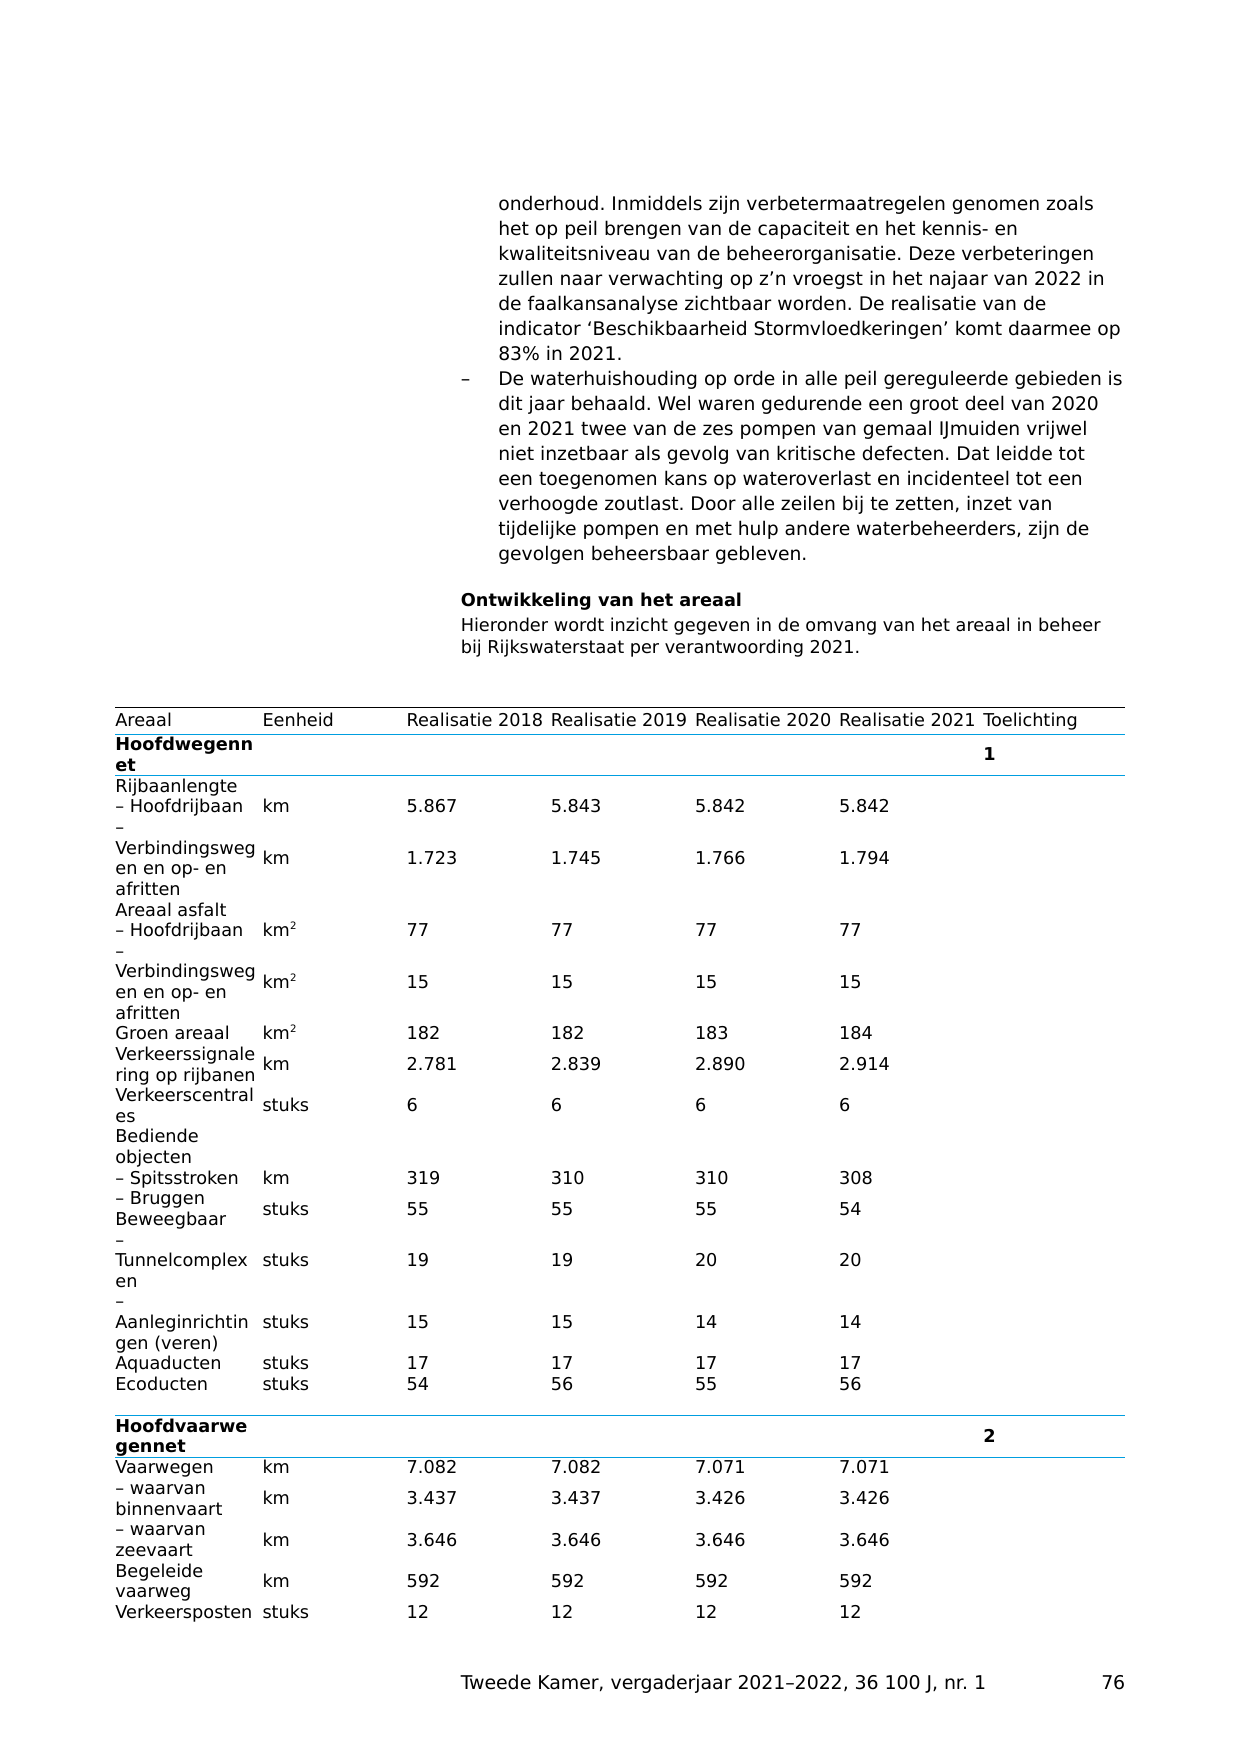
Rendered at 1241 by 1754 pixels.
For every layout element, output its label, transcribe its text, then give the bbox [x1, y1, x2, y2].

table_cell 6 [836, 1085, 980, 1126]
table_cell [404, 900, 548, 920]
table_cell [548, 735, 692, 775]
table_cell km2 [259, 1023, 403, 1044]
table_cell 77 [548, 920, 692, 941]
table_cell Verkeerscentrales [115, 1085, 259, 1126]
table_cell [980, 1458, 1125, 1478]
table_cell 55 [404, 1188, 548, 1229]
table_cell [980, 1168, 1125, 1188]
table_cell [836, 1416, 980, 1457]
table_cell [259, 1416, 403, 1457]
table_cell 6 [548, 1085, 692, 1126]
table_cell 17 [404, 1353, 548, 1374]
table_cell [980, 1374, 1125, 1394]
table_cell [548, 1395, 692, 1415]
table_cell km [259, 1458, 403, 1478]
table_cell 7.082 [548, 1458, 692, 1478]
table_cell 20 [836, 1230, 980, 1291]
table_cell [548, 900, 692, 920]
table_cell Verkeerssignalering op rijbanen [115, 1044, 259, 1085]
table_cell 2.890 [692, 1044, 836, 1085]
table_cell 14 [836, 1291, 980, 1353]
table_cell km [259, 817, 403, 899]
table_cell 1.745 [548, 817, 692, 899]
table_cell 77 [692, 920, 836, 941]
table_cell km [259, 1478, 403, 1519]
table_cell 77 [836, 920, 980, 941]
table_cell 1.766 [692, 817, 836, 899]
table_cell 3.646 [548, 1519, 692, 1561]
table_cell 2 [980, 1416, 1125, 1457]
table_cell 19 [404, 1230, 548, 1291]
table_cell [836, 1395, 980, 1415]
table_cell km [259, 1168, 403, 1188]
table_cell Realisatie 2020 [692, 708, 836, 733]
table_cell Areaal asfalt [115, 900, 259, 920]
table_cell 3.437 [404, 1478, 548, 1519]
table_cell 15 [548, 1291, 692, 1353]
list onderhoud. Inmiddels zijn verbetermaatregelen genomen zoals het op peil brengen van de capaciteit en het kennis- en kwaliteitsniveau van de beheerorganisatie. Deze verbeteringen zullen naar verwachting op z’n vroegst in het najaar van 2022 in de faalkansanalyse zichtbaar worden. De realisatie van de indicator ‘Beschikbaarheid Stormvloedkeringen’ komt daarmee op 83% in 2021. [461, 191, 1125, 366]
table_cell stuks [259, 1230, 403, 1291]
table_cell 15 [404, 941, 548, 1023]
table_cell 3.646 [404, 1519, 548, 1561]
table_cell 15 [692, 941, 836, 1023]
table_cell 15 [836, 941, 980, 1023]
table_cell Realisatie 2019 [548, 708, 692, 733]
table_cell 308 [836, 1168, 980, 1188]
table_cell 77 [404, 920, 548, 941]
table_cell 54 [836, 1188, 980, 1229]
table_cell 6 [692, 1085, 836, 1126]
table_cell [836, 1126, 980, 1168]
table_cell 182 [548, 1023, 692, 1044]
text Ontwikkeling van het areaal [461, 588, 1125, 611]
table_cell 17 [836, 1353, 980, 1374]
table_cell km [259, 796, 403, 817]
table_cell 7.071 [692, 1458, 836, 1478]
table_cell [980, 900, 1125, 920]
table_cell [259, 776, 403, 796]
table_cell – waarvan binnenvaart [115, 1478, 259, 1519]
table_cell [980, 1561, 1125, 1602]
table_cell 12 [692, 1602, 836, 1622]
table_cell km [259, 1519, 403, 1561]
list De waterhuishouding op orde in alle peil gereguleerde gebieden is dit jaar behaald. Wel waren gedurende een groot deel van 2020 en 2021 twee van de zes pompen van gemaal IJmuiden vrijwel niet inzetbaar als gevolg van kritische defecten. Dat leidde tot een toegenomen kans op wateroverlast en incidenteel tot een verhoogde zoutlast. Door alle zeilen bij te zetten, inzet van tijdelijke pompen en met hulp andere waterbeheerders, zijn de gevolgen beheersbaar gebleven. [461, 366, 1125, 566]
table_cell [980, 920, 1125, 941]
table_cell Ecoducten [115, 1374, 259, 1394]
table_cell Hoofdvaarwegennet [115, 1416, 259, 1457]
table_cell 55 [692, 1188, 836, 1229]
table_cell [692, 1126, 836, 1168]
table_cell [259, 1126, 403, 1168]
table_cell Hoofdwegennet [115, 735, 259, 775]
table_cell 19 [548, 1230, 692, 1291]
table_cell [980, 1519, 1125, 1561]
table_cell 12 [548, 1602, 692, 1622]
table_cell Realisatie 2018 [404, 708, 548, 733]
table_cell 5.842 [836, 796, 980, 817]
table_cell 3.426 [836, 1478, 980, 1519]
table_cell km [259, 1044, 403, 1085]
table_cell [980, 796, 1125, 817]
table_cell Verkeersposten [115, 1602, 259, 1622]
table_cell 592 [836, 1561, 980, 1602]
table_cell stuks [259, 1291, 403, 1353]
table_cell 3.646 [692, 1519, 836, 1561]
table_cell 20 [692, 1230, 836, 1291]
table_cell Aquaducten [115, 1353, 259, 1374]
table_cell 310 [692, 1168, 836, 1188]
table_cell 5.867 [404, 796, 548, 817]
table_cell [980, 941, 1125, 1023]
table_cell 183 [692, 1023, 836, 1044]
table_cell – Spitsstroken [115, 1168, 259, 1188]
table_cell – Bruggen Beweegbaar [115, 1188, 259, 1229]
table_cell stuks [259, 1085, 403, 1126]
table_cell Areaal [115, 708, 259, 733]
table_cell [404, 1416, 548, 1457]
table_cell – Verbindingswegen en op- en afritten [115, 817, 259, 899]
table_cell 182 [404, 1023, 548, 1044]
table_cell [980, 1044, 1125, 1085]
table_cell [980, 1478, 1125, 1519]
table_cell 592 [548, 1561, 692, 1602]
table_cell 6 [404, 1085, 548, 1126]
table_cell [836, 776, 980, 796]
table_cell [404, 1395, 548, 1415]
table_cell stuks [259, 1353, 403, 1374]
table_cell 56 [836, 1374, 980, 1394]
table_cell km [259, 1561, 403, 1602]
table_cell [980, 1395, 1125, 1415]
table_cell [692, 776, 836, 796]
table_cell 7.071 [836, 1458, 980, 1478]
table_cell 17 [548, 1353, 692, 1374]
table_cell [404, 1126, 548, 1168]
table_cell Toelichting [980, 708, 1125, 733]
table_cell [692, 735, 836, 775]
table_cell km2 [259, 941, 403, 1023]
table_cell 3.437 [548, 1478, 692, 1519]
table_cell Rijbaanlengte [115, 776, 259, 796]
table_cell – Aanleginrichtingen (veren) [115, 1291, 259, 1353]
table_header Tabel 39 Areaal netwerken RWS [115, 681, 1125, 706]
table_cell [259, 1395, 403, 1415]
table_cell [980, 1023, 1125, 1044]
table_cell 3.426 [692, 1478, 836, 1519]
table_cell [980, 1085, 1125, 1126]
table_cell [836, 735, 980, 775]
table_cell 5.842 [692, 796, 836, 817]
table_cell [548, 1126, 692, 1168]
table_cell [404, 776, 548, 796]
table_cell [548, 776, 692, 796]
table_cell [115, 1395, 259, 1415]
table_cell [692, 1416, 836, 1457]
table_cell 15 [548, 941, 692, 1023]
table_cell [548, 1416, 692, 1457]
table_cell – Hoofdrijbaan [115, 920, 259, 941]
table_cell 2.914 [836, 1044, 980, 1085]
table_cell 12 [836, 1602, 980, 1622]
table_cell Begeleide vaarweg [115, 1561, 259, 1602]
table_cell [980, 1230, 1125, 1291]
table_cell 55 [692, 1374, 836, 1394]
table_cell Groen areaal [115, 1023, 259, 1044]
table_cell 592 [692, 1561, 836, 1602]
table_cell [692, 1395, 836, 1415]
table_cell 17 [692, 1353, 836, 1374]
table_cell [980, 1602, 1125, 1622]
table_cell [692, 900, 836, 920]
table_cell 2.839 [548, 1044, 692, 1085]
table_cell [259, 735, 403, 775]
table_cell – Tunnelcomplexen [115, 1230, 259, 1291]
table_cell 7.082 [404, 1458, 548, 1478]
table_cell [980, 1126, 1125, 1168]
table_cell [980, 776, 1125, 796]
table_cell 55 [548, 1188, 692, 1229]
table_cell [836, 900, 980, 920]
table_cell 1.723 [404, 817, 548, 899]
table_cell [980, 1353, 1125, 1374]
table_cell 1.794 [836, 817, 980, 899]
table_cell 1 [980, 735, 1125, 775]
table_cell Vaarwegen [115, 1458, 259, 1478]
table_cell stuks [259, 1602, 403, 1622]
table_cell Bediende objecten [115, 1126, 259, 1168]
table_cell 5.843 [548, 796, 692, 817]
table_cell 14 [692, 1291, 836, 1353]
table_cell [259, 900, 403, 920]
table_cell 56 [548, 1374, 692, 1394]
table_cell 3.646 [836, 1519, 980, 1561]
table_cell [980, 1291, 1125, 1353]
table_cell 12 [404, 1602, 548, 1622]
table_cell [404, 735, 548, 775]
table_cell 184 [836, 1023, 980, 1044]
text Hieronder wordt inzicht gegeven in de omvang van het areaal in beheer bij Rijkswaterstaat per verantwoording 2021. [461, 613, 1125, 658]
table_cell 592 [404, 1561, 548, 1602]
table_cell km2 [259, 920, 403, 941]
table_cell 310 [548, 1168, 692, 1188]
table_cell stuks [259, 1374, 403, 1394]
table_cell [980, 1188, 1125, 1229]
table_cell 319 [404, 1168, 548, 1188]
table_cell 54 [404, 1374, 548, 1394]
table_cell 15 [404, 1291, 548, 1353]
table_cell – Verbindingswegen en op- en afritten [115, 941, 259, 1023]
table_cell – Hoofdrijbaan [115, 796, 259, 817]
table_cell [980, 817, 1125, 899]
table_cell – waarvan zeevaart [115, 1519, 259, 1561]
table_cell 2.781 [404, 1044, 548, 1085]
table_cell Eenheid [259, 708, 403, 733]
table_cell stuks [259, 1188, 403, 1229]
table_cell Realisatie 2021 [836, 708, 980, 733]
